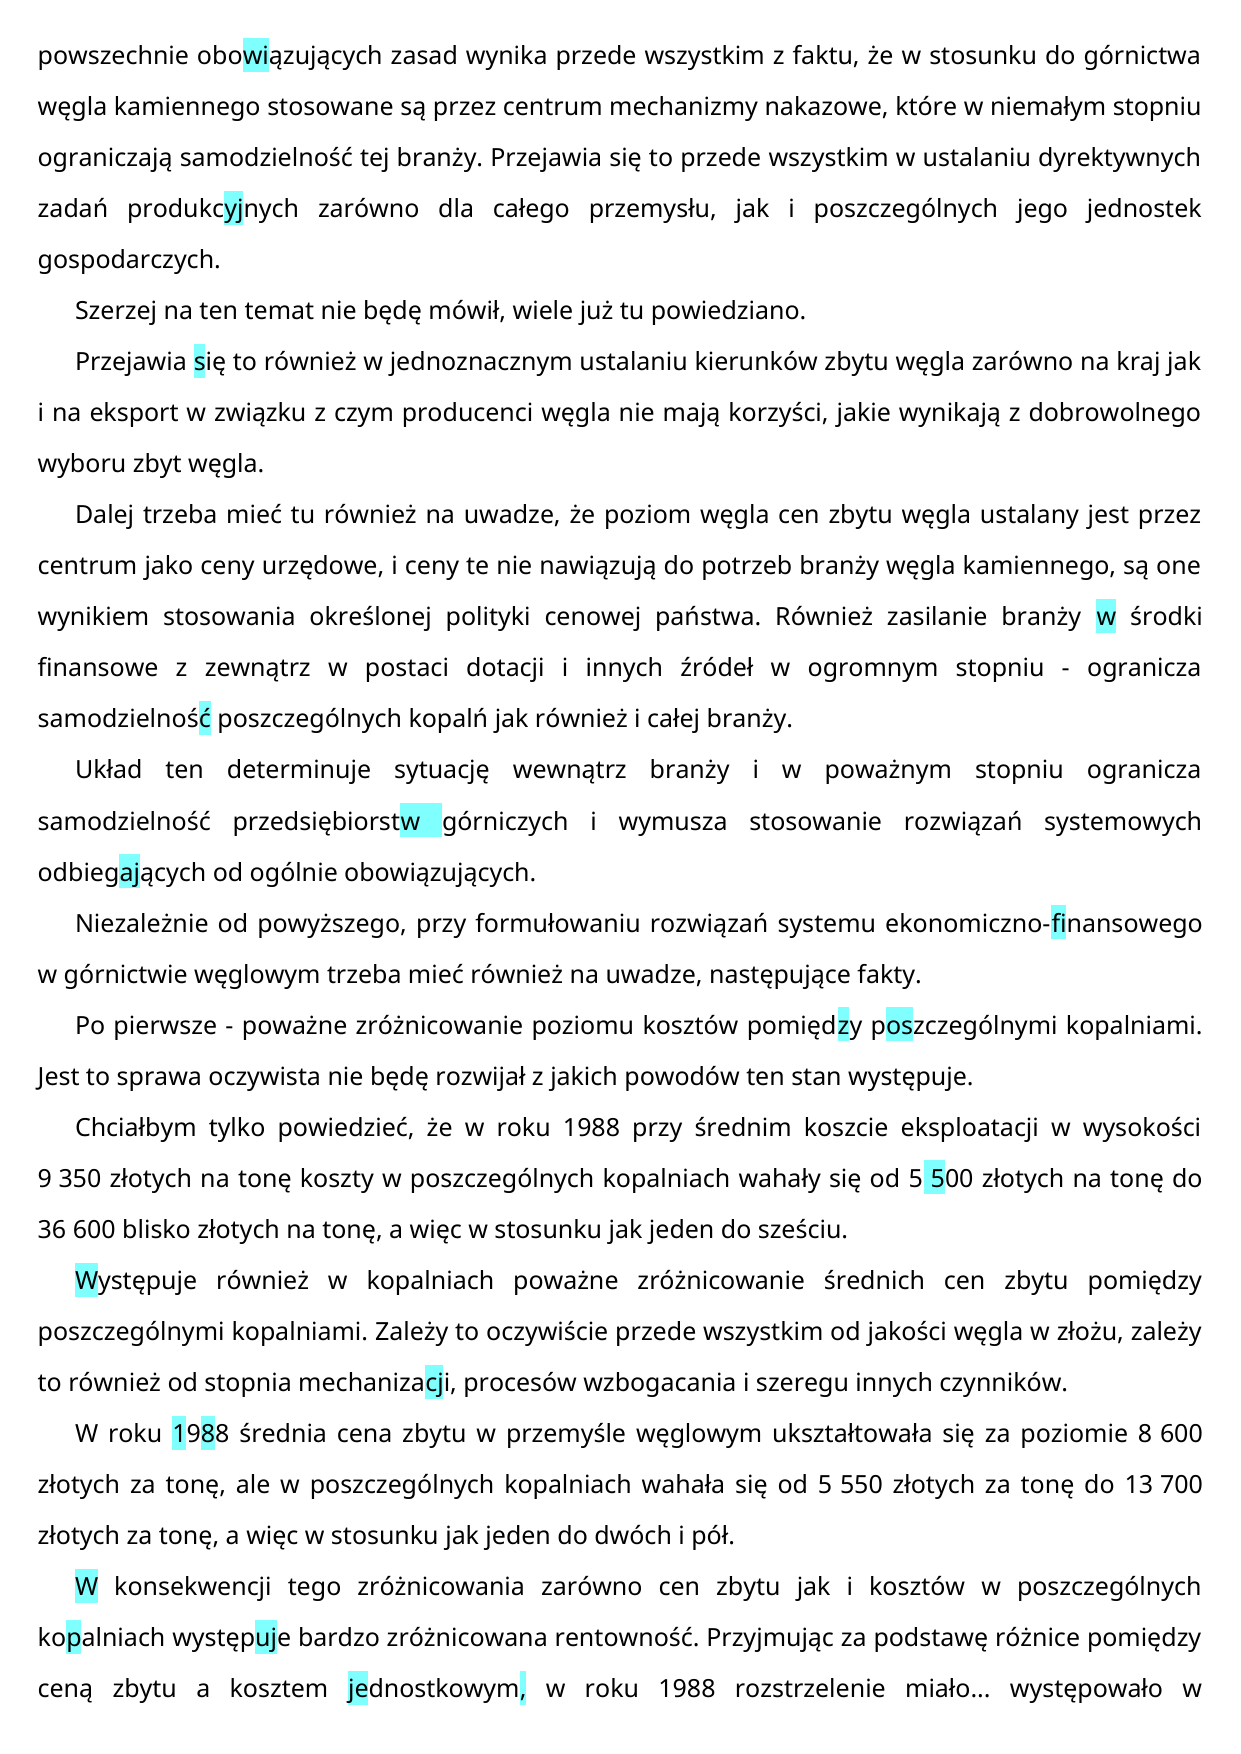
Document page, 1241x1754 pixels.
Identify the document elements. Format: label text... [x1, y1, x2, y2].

text W roku 1988 średnia cena zbytu w przemyśle węglowym ukształtowała się za poziomie 8 600 złotych za tonę, ale w poszczególnych kopalniach wahała się od 5 550 złotych za tonę do 13 700 złotych za tonę, a więc w stosunku jak jeden do dwóch i pół. [37, 1416, 1203, 1552]
text Występuje również w kopalniach poważne zróżnicowanie średnich cen zbytu pomiędzy poszczególnymi kopalniami. Zależy to oczywiście przede wszystkim od jakości węgla w złożu, zależy to również od stopnia mechanizacji, procesów wzbogacania i szeregu innych czynników. [37, 1262, 1203, 1399]
text Przejawia się to również w jednoznacznym ustalaniu kierunków zbytu węgla zarówno na kraj jak i na eksport w związku z czym producenci węgla nie mają korzyści, jakie wynikają z dobrowolnego wyboru zbyt węgla. [37, 344, 1203, 480]
text W konsekwencji tego zróżnicowania zarówno cen zbytu jak i kosztów w poszczególnych kopalniach występuje bardzo zróżnicowana rentowność. Przyjmując za podstawę różnice pomiędzy ceną zbytu a kosztem jednostkowym, w roku 1988 rozstrzelenie miało... występowało w [37, 1569, 1203, 1705]
text powszechnie obowiązujących zasad wynika przede wszystkim z faktu, że w stosunku do górnictwa węgla kamiennego stosowane są przez centrum mechanizmy nakazowe, które w niemałym stopniu ograniczają samodzielność tej branży. Przejawia się to przede wszystkim w ustalaniu dyrektywnych zadań produkcyjnych zarówno dla całego przemysłu, jak i poszczególnych jego jednostek gospodarczych. [37, 37, 1203, 276]
text Chciałbym tylko powiedzieć, że w roku 1988 przy średnim koszcie eksploatacji w wysokości 9 350 złotych na tonę koszty w poszczególnych kopalniach wahały się od 5 500 złotych na tonę do 36 600 blisko złotych na tonę, a więc w stosunku jak jeden do sześciu. [37, 1109, 1203, 1246]
text Układ ten determinuje sytuację wewnątrz branży i w poważnym stopniu ogranicza samodzielność przedsiębiorstw górniczych i wymusza stosowanie rozwiązań systemowych odbiegających od ogólnie obowiązujących. [37, 752, 1203, 888]
text Dalej trzeba mieć tu również na uwadze, że poziom węgla cen zbytu węgla ustalany jest przez centrum jako ceny urzędowe, i ceny te nie nawiązują do potrzeb branży węgla kamiennego, są one wynikiem stosowania określonej polityki cenowej państwa. Również zasilanie branży w środki finansowe z zewnątrz w postaci dotacji i innych źródeł w ogromnym stopniu - ogranicza samodzielność poszczególnych kopalń jak również i całej branży. [37, 497, 1203, 735]
text Po pierwsze - poważne zróżnicowanie poziomu kosztów pomiędzy poszczególnymi kopalniami. Jest to sprawa oczywista nie będę rozwijał z jakich powodów ten stan występuje. [37, 1007, 1203, 1092]
text Niezależnie od powyższego, przy formułowaniu rozwiązań systemu ekonomiczno-finansowego w górnictwie węglowym trzeba mieć również na uwadze, następujące fakty. [37, 905, 1203, 990]
text Szerzej na ten temat nie będę mówił, wiele już tu powiedziano. [37, 293, 1203, 327]
